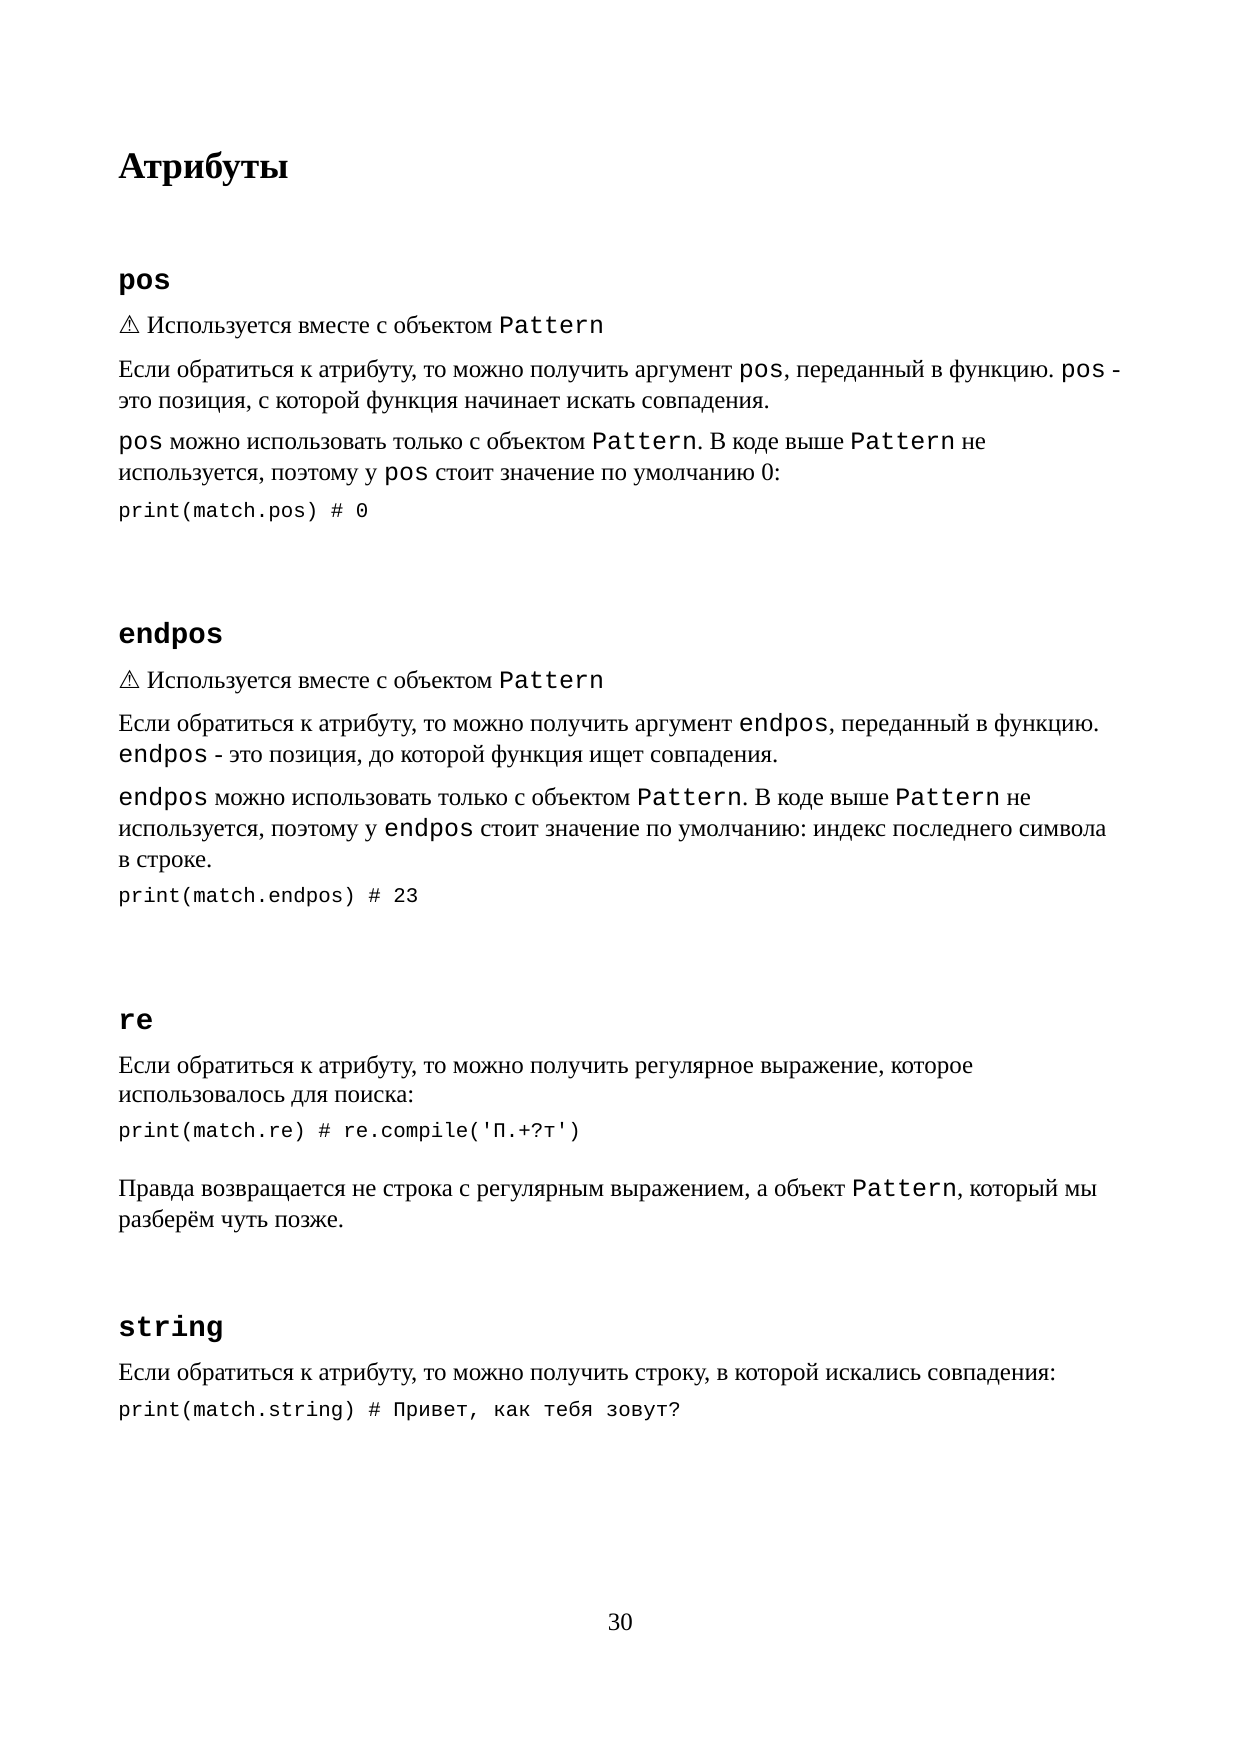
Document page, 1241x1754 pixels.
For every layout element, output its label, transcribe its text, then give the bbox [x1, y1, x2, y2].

text Правда возвращается не строка с регулярным выражением, а объект Pattern, который мы разберём чуть позже. [118, 1173, 1122, 1233]
text endpos можно использовать только с объектом Pattern. В коде выше Pattern не используется, поэтому у endpos стоит значение по умолчанию: индекс последнего символа в строке. [118, 782, 1122, 873]
subtitle endpos [118, 619, 1122, 652]
text print(match.pos) # 0 [118, 500, 1122, 524]
text ⚠️ Используется вместе с объектом Pattern [118, 311, 1122, 341]
text pos можно использовать только с объектом Pattern. В коде выше Pattern не используется, поэтому у pos стоит значение по умолчанию 0: [118, 426, 1122, 488]
subtitle pos [118, 265, 1122, 298]
text ⚠️ Используется вместе с объектом Pattern [118, 665, 1122, 696]
text Если обратиться к атрибуту, то можно получить регулярное выражение, которое использовалось для поиска: [118, 1050, 1122, 1108]
text Если обратиться к атрибуту, то можно получить аргумент endpos, переданный в функцию. endpos - это позиция, до которой функция ищет совпадения. [118, 708, 1122, 770]
subtitle Атрибуты [118, 143, 1122, 186]
subtitle string [118, 1312, 1122, 1345]
text print(match.endpos) # 23 [118, 885, 1122, 909]
text Если обратиться к атрибуту, то можно получить аргумент pos, переданный в функцию. pos - это позиция, с которой функция начинает искать совпадения. [118, 354, 1122, 413]
subtitle re [118, 1005, 1122, 1038]
text print(match.string) # Привет, как тебя зовут? [118, 1398, 1122, 1422]
text print(match.re) # re.compile('П.+?т') [118, 1120, 1122, 1144]
text Если обратиться к атрибуту, то можно получить строку, в которой искались совпадения: [118, 1357, 1122, 1386]
